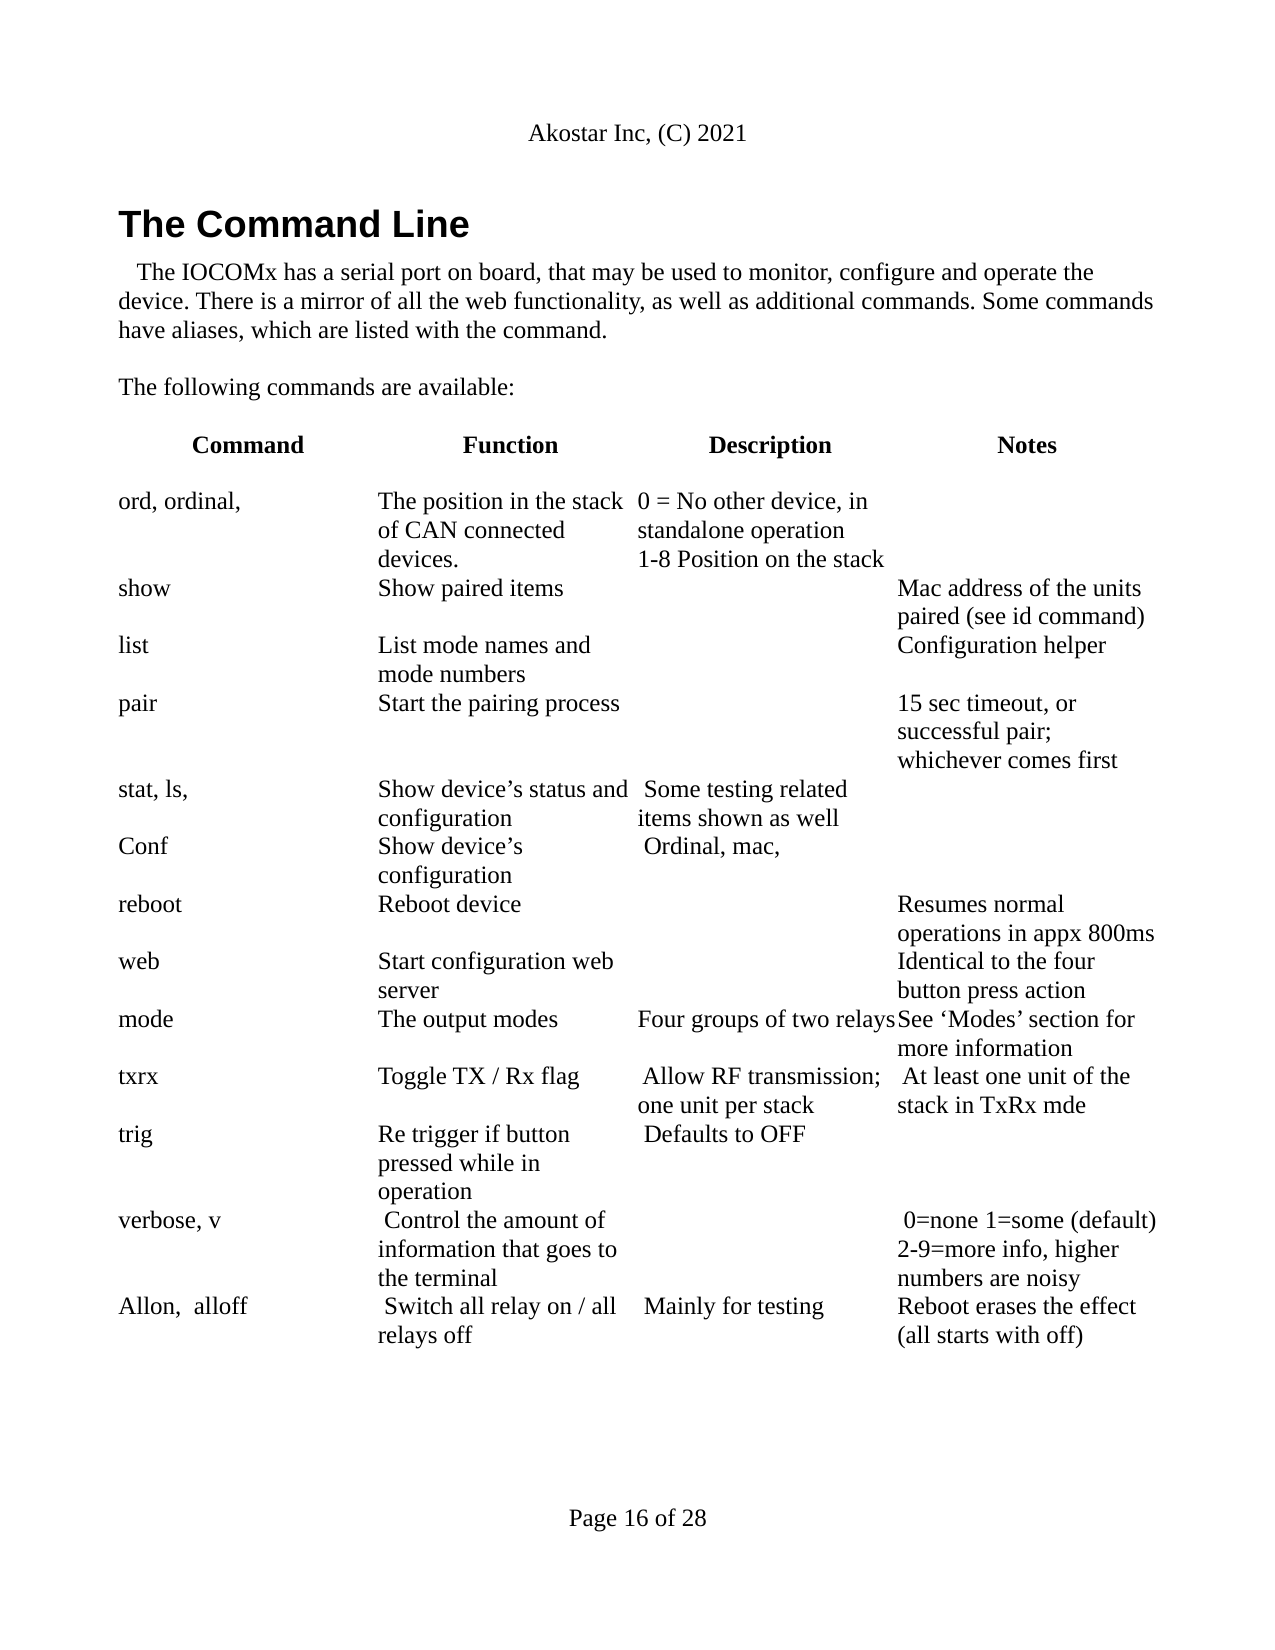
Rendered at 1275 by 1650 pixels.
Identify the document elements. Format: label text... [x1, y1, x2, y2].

table_cell [897, 486, 1157, 573]
table_cell 0=none 1=some (default) 2-9=more info, higher numbers are noisy [897, 1205, 1157, 1291]
table_cell reboot [118, 889, 378, 946]
table_cell Show device’s configuration [378, 831, 637, 889]
table_cell list [118, 630, 378, 688]
table_cell Configuration helper [897, 630, 1157, 688]
table_cell web [118, 946, 378, 1004]
table_cell Resumes normal operations in appx 800ms [897, 889, 1157, 946]
table_cell Four groups of two relays [637, 1004, 897, 1061]
table_cell Defaults to OFF [637, 1119, 897, 1205]
table_cell Switch all relay on / all relays off [378, 1291, 637, 1349]
table_cell mode [118, 1004, 378, 1061]
table_cell Some testing related items shown as well [637, 774, 897, 831]
table_cell Mainly for testing [637, 1291, 897, 1349]
table_cell txrx [118, 1061, 378, 1119]
table_cell trig [118, 1119, 378, 1205]
table_cell Mac address of the units paired (see id command) [897, 573, 1157, 630]
table_cell Control the amount of information that goes to the terminal [378, 1205, 637, 1291]
table_cell Ordinal, mac, [637, 831, 897, 889]
table_cell Start the pairing process [378, 688, 637, 774]
table_cell Start configuration web server [378, 946, 637, 1004]
table_cell Show device’s status and configuration [378, 774, 637, 831]
table_cell The output modes [378, 1004, 637, 1061]
table_cell Allow RF transmission; one unit per stack [637, 1061, 897, 1119]
table_cell [637, 630, 897, 688]
table_cell Conf [118, 831, 378, 889]
table_cell show [118, 573, 378, 630]
table_cell 15 sec timeout, or successful pair; whichever comes first [897, 688, 1157, 774]
subtitle The Command Line [118, 201, 1157, 245]
table_cell Reboot erases the effect (all starts with off) [897, 1291, 1157, 1349]
table_cell verbose, v [118, 1205, 378, 1291]
table_cell Identical to the four button press action [897, 946, 1157, 1004]
table_header Command [118, 430, 378, 486]
table_cell See ‘Modes’ section for more information [897, 1004, 1157, 1061]
table_cell At least one unit of the stack in TxRx mde [897, 1061, 1157, 1119]
text The following commands are available: [118, 372, 1157, 401]
table_cell [637, 946, 897, 1004]
table_cell Re trigger if button pressed while in operation [378, 1119, 637, 1205]
table_cell [897, 1119, 1157, 1205]
table_cell pair [118, 688, 378, 774]
table_cell stat, ls, [118, 774, 378, 831]
table_cell The position in the stack of CAN connected devices. [378, 486, 637, 573]
table_cell Allon, alloff [118, 1291, 378, 1349]
table_cell Toggle TX / Rx flag [378, 1061, 637, 1119]
table_cell [897, 774, 1157, 831]
table_cell [637, 573, 897, 630]
table_cell ord, ordinal, [118, 486, 378, 573]
table_cell Show paired items [378, 573, 637, 630]
table_cell List mode names and mode numbers [378, 630, 637, 688]
table_cell 0 = No other device, in standalone operation 1-8 Position on the stack [637, 486, 897, 573]
table_cell [897, 831, 1157, 889]
table_cell [637, 1205, 897, 1291]
text The IOCOMx has a serial port on board, that may be used to monitor, configure and operate the device. There is a mirror of all the web functionality, as well as additional commands. Some commands have aliases, which are listed with the command. [118, 257, 1157, 344]
table_header Description [637, 430, 897, 486]
table_cell [637, 889, 897, 946]
table_cell [637, 688, 897, 774]
table_cell Reboot device [378, 889, 637, 946]
table_header Notes [897, 430, 1157, 486]
table_header Function [378, 430, 637, 486]
